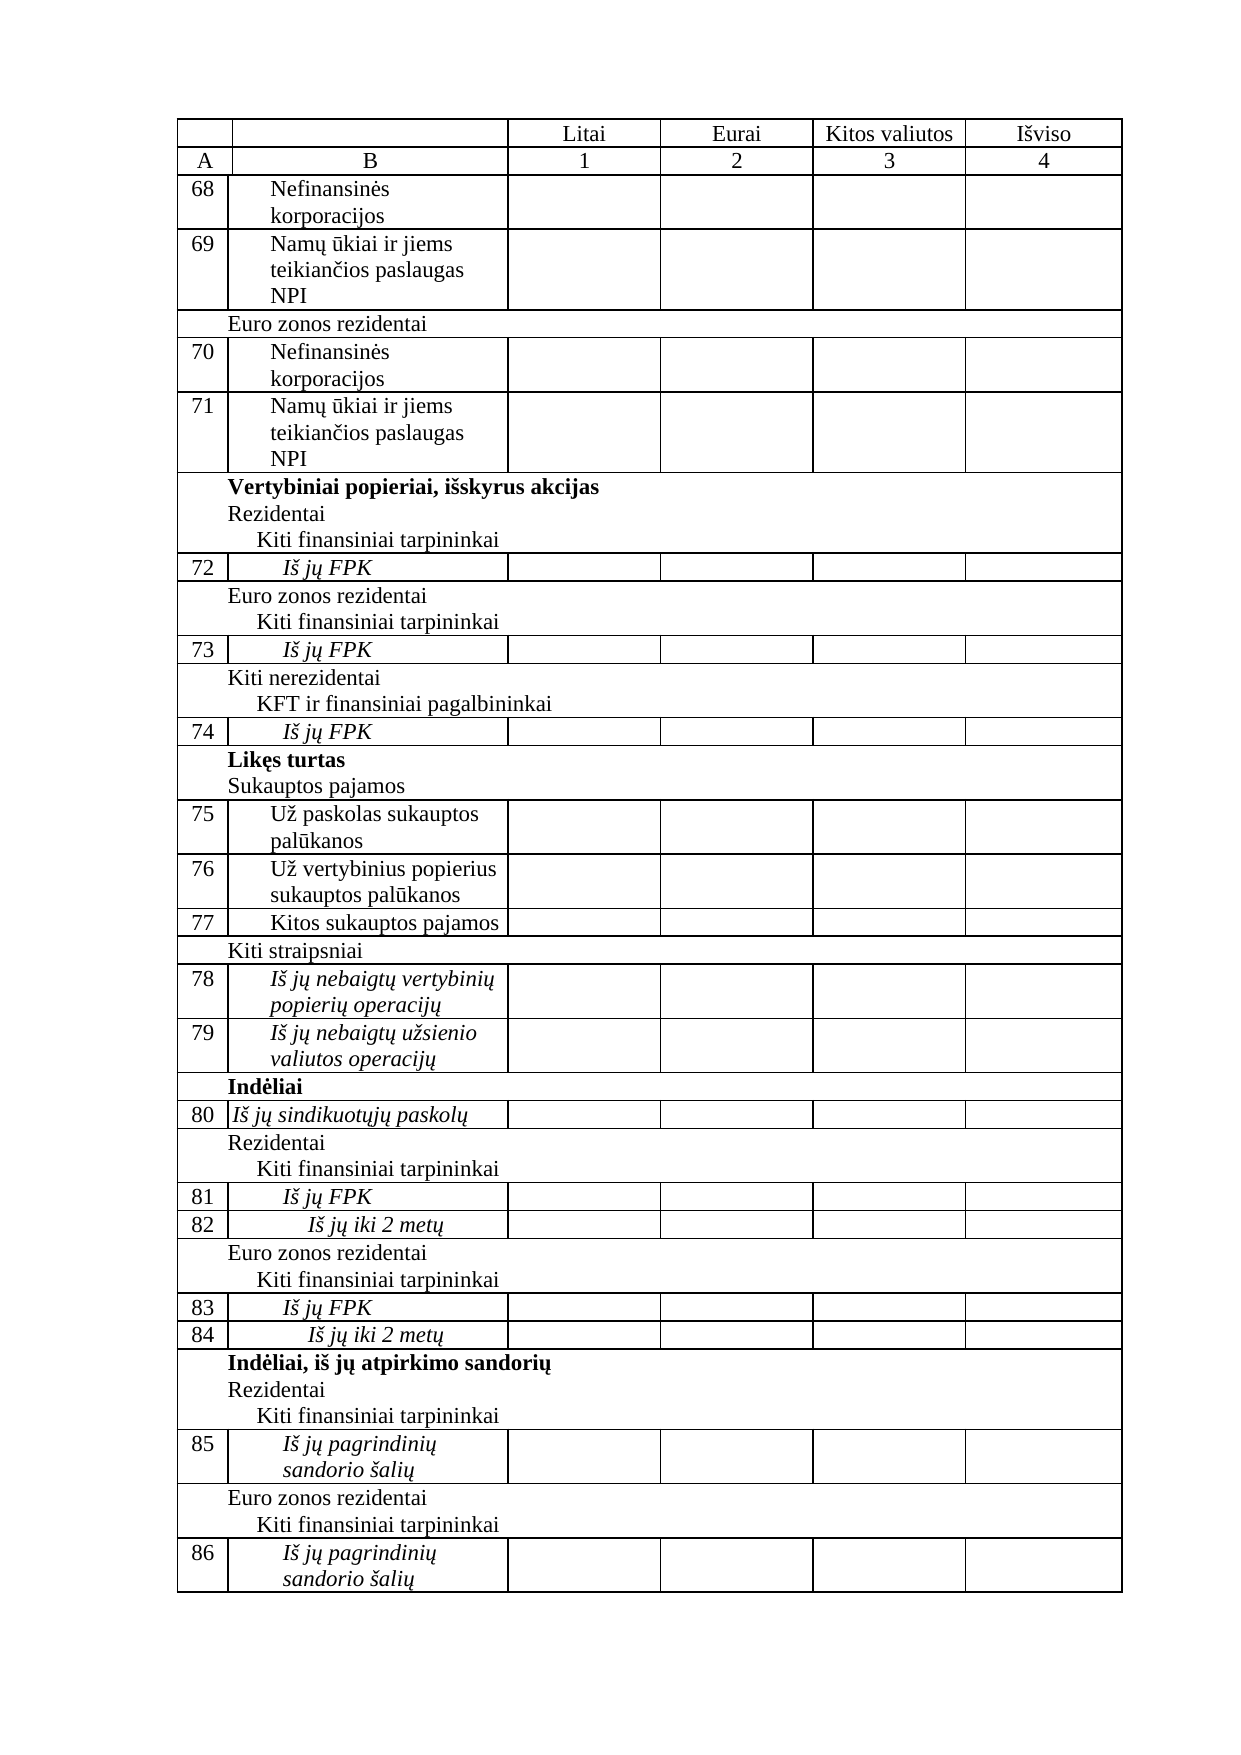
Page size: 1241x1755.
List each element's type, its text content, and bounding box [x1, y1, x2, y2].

table_cell [661, 718, 812, 744]
table_cell [814, 1183, 965, 1210]
table_cell Kiti nerezidentai KFT ir finansiniai pagalbininkai [178, 664, 1121, 717]
table_header [233, 120, 507, 146]
table_cell [966, 1430, 1121, 1483]
table_cell 78 [178, 965, 227, 1017]
table_cell [661, 1539, 812, 1591]
table_cell 86 [178, 1539, 227, 1591]
table_cell [814, 554, 965, 580]
table_cell [966, 718, 1121, 744]
table_cell A [178, 148, 232, 174]
table_cell [966, 965, 1121, 1017]
table_cell Rezidentai Kiti finansiniai tarpininkai [178, 1129, 1121, 1182]
table_cell Iš jų FPK [229, 636, 507, 662]
table_cell [814, 1294, 965, 1320]
table_cell Nefinansinės korporacijos [229, 338, 507, 391]
table_cell 70 [178, 338, 227, 391]
table_cell [814, 1211, 965, 1238]
table_cell Iš jų nebaigtų užsienio valiutos operacijų [229, 1019, 507, 1072]
table_cell [661, 230, 812, 309]
table_cell Iš jų pagrindinių sandorio šalių [229, 1539, 507, 1591]
table_cell [661, 1101, 812, 1128]
table_cell Euro zonos rezidentai Kiti finansiniai tarpininkai [178, 1239, 1121, 1292]
table_cell [966, 1294, 1121, 1320]
table_cell [966, 801, 1121, 853]
table_header [178, 120, 232, 146]
table_header Litai [509, 120, 660, 146]
table_cell [661, 554, 812, 580]
table_cell [966, 855, 1121, 907]
table_header Eurai [661, 120, 812, 146]
table_cell [966, 1019, 1121, 1072]
table_cell [966, 393, 1121, 472]
table_cell [509, 554, 660, 580]
table_cell Iš jų iki 2 metų [229, 1322, 507, 1348]
table_cell Iš jų iki 2 metų [229, 1211, 507, 1238]
table_cell 69 [178, 230, 227, 309]
table_cell 76 [178, 855, 227, 907]
table_cell 81 [178, 1183, 227, 1210]
table_cell 3 [814, 148, 965, 174]
table_cell [661, 909, 812, 935]
table_header Kitos valiutos [814, 120, 965, 146]
table_cell 77 [178, 909, 227, 935]
table_cell Iš jų nebaigtų vertybinių popierių operacijų [229, 965, 507, 1017]
table_cell Už paskolas sukauptos palūkanos [229, 801, 507, 853]
table_cell [509, 718, 660, 744]
table_cell [814, 855, 965, 907]
table_cell [661, 801, 812, 853]
table_cell Už vertybinius popierius sukauptos palūkanos [229, 855, 507, 907]
table_cell Iš jų FPK [229, 1183, 507, 1210]
table_cell 73 [178, 636, 227, 662]
table_cell Iš jų FPK [229, 718, 507, 744]
table_cell [509, 1322, 660, 1348]
table_cell [966, 1539, 1121, 1591]
table_cell [509, 1183, 660, 1210]
table_cell 71 [178, 393, 227, 472]
table_cell [509, 1101, 660, 1128]
table_cell [814, 636, 965, 662]
table_cell 83 [178, 1294, 227, 1320]
table_cell [661, 1430, 812, 1483]
table_cell [509, 855, 660, 907]
table_cell [814, 393, 965, 472]
table_cell 75 [178, 801, 227, 853]
table_cell [661, 338, 812, 391]
table_cell [509, 1539, 660, 1591]
table_cell Euro zonos rezidentai [178, 311, 1121, 337]
table_cell [814, 1322, 965, 1348]
table_cell [509, 1430, 660, 1483]
table_cell Euro zonos rezidentai Kiti finansiniai tarpininkai [178, 1484, 1121, 1537]
table_cell Iš jų FPK [229, 554, 507, 580]
table_cell [814, 176, 965, 228]
table_cell 80 [178, 1101, 227, 1128]
table_cell Likęs turtas Sukauptos pajamos [178, 746, 1121, 799]
table_cell [509, 1019, 660, 1072]
table_cell 72 [178, 554, 227, 580]
table_header Išviso [966, 120, 1121, 146]
table_cell [509, 176, 660, 228]
table_cell [661, 1211, 812, 1238]
table_cell Namų ūkiai ir jiems teikiančios paslaugas NPI [229, 230, 507, 309]
table_cell Nefinansinės korporacijos [229, 176, 507, 228]
table_cell [509, 1294, 660, 1320]
table_cell [661, 1294, 812, 1320]
table_cell [509, 965, 660, 1017]
table_cell [814, 230, 965, 309]
table_cell [966, 176, 1121, 228]
table_cell [966, 554, 1121, 580]
table_cell [661, 636, 812, 662]
table_cell Indėliai, iš jų atpirkimo sandorių Rezidentai Kiti finansiniai tarpininkai [178, 1350, 1121, 1428]
table_cell [661, 176, 812, 228]
table_cell [661, 1019, 812, 1072]
table_cell Namų ūkiai ir jiems teikiančios paslaugas NPI [229, 393, 507, 472]
table_cell Iš jų FPK [229, 1294, 507, 1320]
table_cell [814, 1101, 965, 1128]
table_cell [966, 909, 1121, 935]
table_cell [814, 909, 965, 935]
table_cell Euro zonos rezidentai Kiti finansiniai tarpininkai [178, 582, 1121, 634]
table_cell Iš jų sindikuotųjų paskolų [229, 1101, 507, 1128]
table_cell [814, 801, 965, 853]
table_cell [661, 855, 812, 907]
table_cell [661, 393, 812, 472]
table_cell [509, 338, 660, 391]
table_cell [509, 801, 660, 853]
table_cell [966, 338, 1121, 391]
table_cell 74 [178, 718, 227, 744]
table_cell 4 [966, 148, 1121, 174]
table_cell 1 [509, 148, 660, 174]
table_cell [509, 1211, 660, 1238]
table_cell [966, 1101, 1121, 1128]
table_cell [814, 1430, 965, 1483]
table_cell 84 [178, 1322, 227, 1348]
table_cell [509, 230, 660, 309]
table_cell [661, 965, 812, 1017]
table_cell [966, 636, 1121, 662]
table_cell [814, 965, 965, 1017]
table_cell Kitos sukauptos pajamos [229, 909, 507, 935]
table_cell Indėliai [178, 1073, 1121, 1100]
table_cell [966, 230, 1121, 309]
table_cell [966, 1183, 1121, 1210]
table_cell [661, 1183, 812, 1210]
table_cell [814, 1019, 965, 1072]
table_cell [509, 636, 660, 662]
table_cell Vertybiniai popieriai, išskyrus akcijas Rezidentai Kiti finansiniai tarpininkai [178, 473, 1121, 552]
table_cell [814, 338, 965, 391]
table_cell 2 [661, 148, 812, 174]
table_cell [509, 909, 660, 935]
table_cell B [233, 148, 507, 174]
table_cell [966, 1322, 1121, 1348]
table_cell [966, 1211, 1121, 1238]
table_cell [661, 1322, 812, 1348]
table_cell Kiti straipsniai [178, 937, 1121, 963]
table_cell [509, 393, 660, 472]
table_cell 82 [178, 1211, 227, 1238]
table_cell Iš jų pagrindinių sandorio šalių [229, 1430, 507, 1483]
table_cell [814, 1539, 965, 1591]
table_cell [814, 718, 965, 744]
table_cell 85 [178, 1430, 227, 1483]
table_cell 79 [178, 1019, 227, 1072]
table_cell 68 [178, 176, 227, 228]
